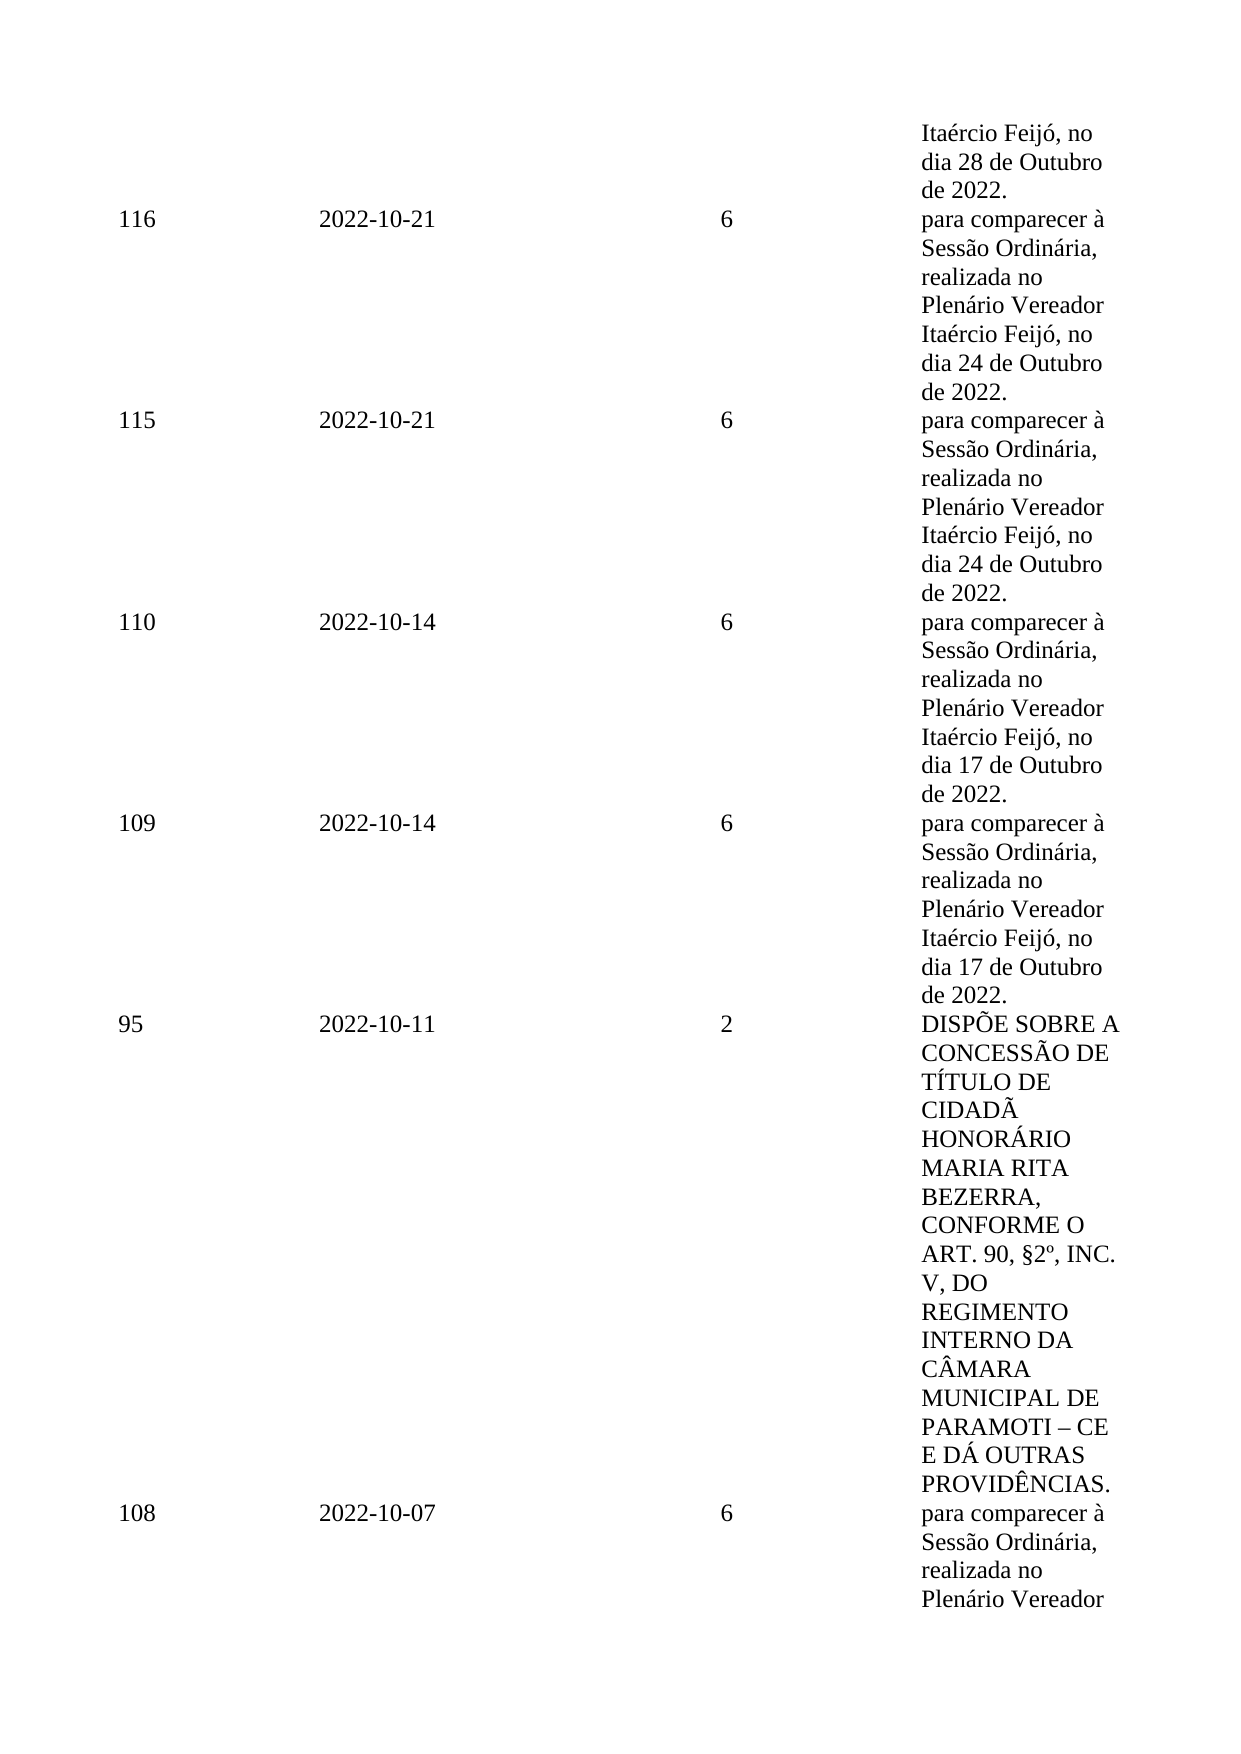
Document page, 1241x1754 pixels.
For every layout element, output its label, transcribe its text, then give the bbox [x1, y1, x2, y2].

table_cell 2022-10-21 [319, 204, 519, 406]
table_cell 6 [720, 1498, 921, 1613]
table_cell [520, 204, 720, 406]
table_cell 2022-10-14 [319, 607, 519, 808]
table_cell 115 [118, 406, 319, 607]
table_cell [319, 118, 519, 204]
table_cell [520, 1498, 720, 1613]
table_cell 116 [118, 204, 319, 406]
table_cell 2022-10-11 [319, 1009, 519, 1498]
table_cell [118, 118, 319, 204]
table_cell [520, 808, 720, 1009]
table_cell 6 [720, 406, 921, 607]
table_cell 109 [118, 808, 319, 1009]
table_cell [720, 118, 921, 204]
table_cell [520, 118, 720, 204]
table_cell para comparecer à Sessão Ordinária, realizada no Plenário Vereador Itaércio Feijó, no dia 17 de Outubro de 2022. [921, 607, 1122, 808]
table_cell 2 [720, 1009, 921, 1498]
table_cell Itaércio Feijó, no dia 28 de Outubro de 2022. [921, 118, 1122, 204]
table_cell 110 [118, 607, 319, 808]
table_cell 2022-10-14 [319, 808, 519, 1009]
table_cell DISPÕE SOBRE A CONCESSÃO DE TÍTULO DE CIDADÃ HONORÁRIO MARIA RITA BEZERRA, CONFORME O ART. 90, §2º, INC. V, DO REGIMENTO INTERNO DA CÂMARA MUNICIPAL DE PARAMOTI – CE E DÁ OUTRAS PROVIDÊNCIAS. [921, 1009, 1122, 1498]
table_cell para comparecer à Sessão Ordinária, realizada no Plenário Vereador Itaércio Feijó, no dia 24 de Outubro de 2022. [921, 406, 1122, 607]
table_cell [520, 1009, 720, 1498]
table_cell [520, 607, 720, 808]
table_cell [520, 406, 720, 607]
table_cell 95 [118, 1009, 319, 1498]
table_cell 2022-10-21 [319, 406, 519, 607]
table_cell para comparecer à Sessão Ordinária, realizada no Plenário Vereador [921, 1498, 1122, 1613]
table_cell 6 [720, 808, 921, 1009]
table_cell 2022-10-07 [319, 1498, 519, 1613]
table_cell 6 [720, 204, 921, 406]
table_cell para comparecer à Sessão Ordinária, realizada no Plenário Vereador Itaércio Feijó, no dia 24 de Outubro de 2022. [921, 204, 1122, 406]
table_cell 6 [720, 607, 921, 808]
table_cell para comparecer à Sessão Ordinária, realizada no Plenário Vereador Itaércio Feijó, no dia 17 de Outubro de 2022. [921, 808, 1122, 1009]
table_cell 108 [118, 1498, 319, 1613]
